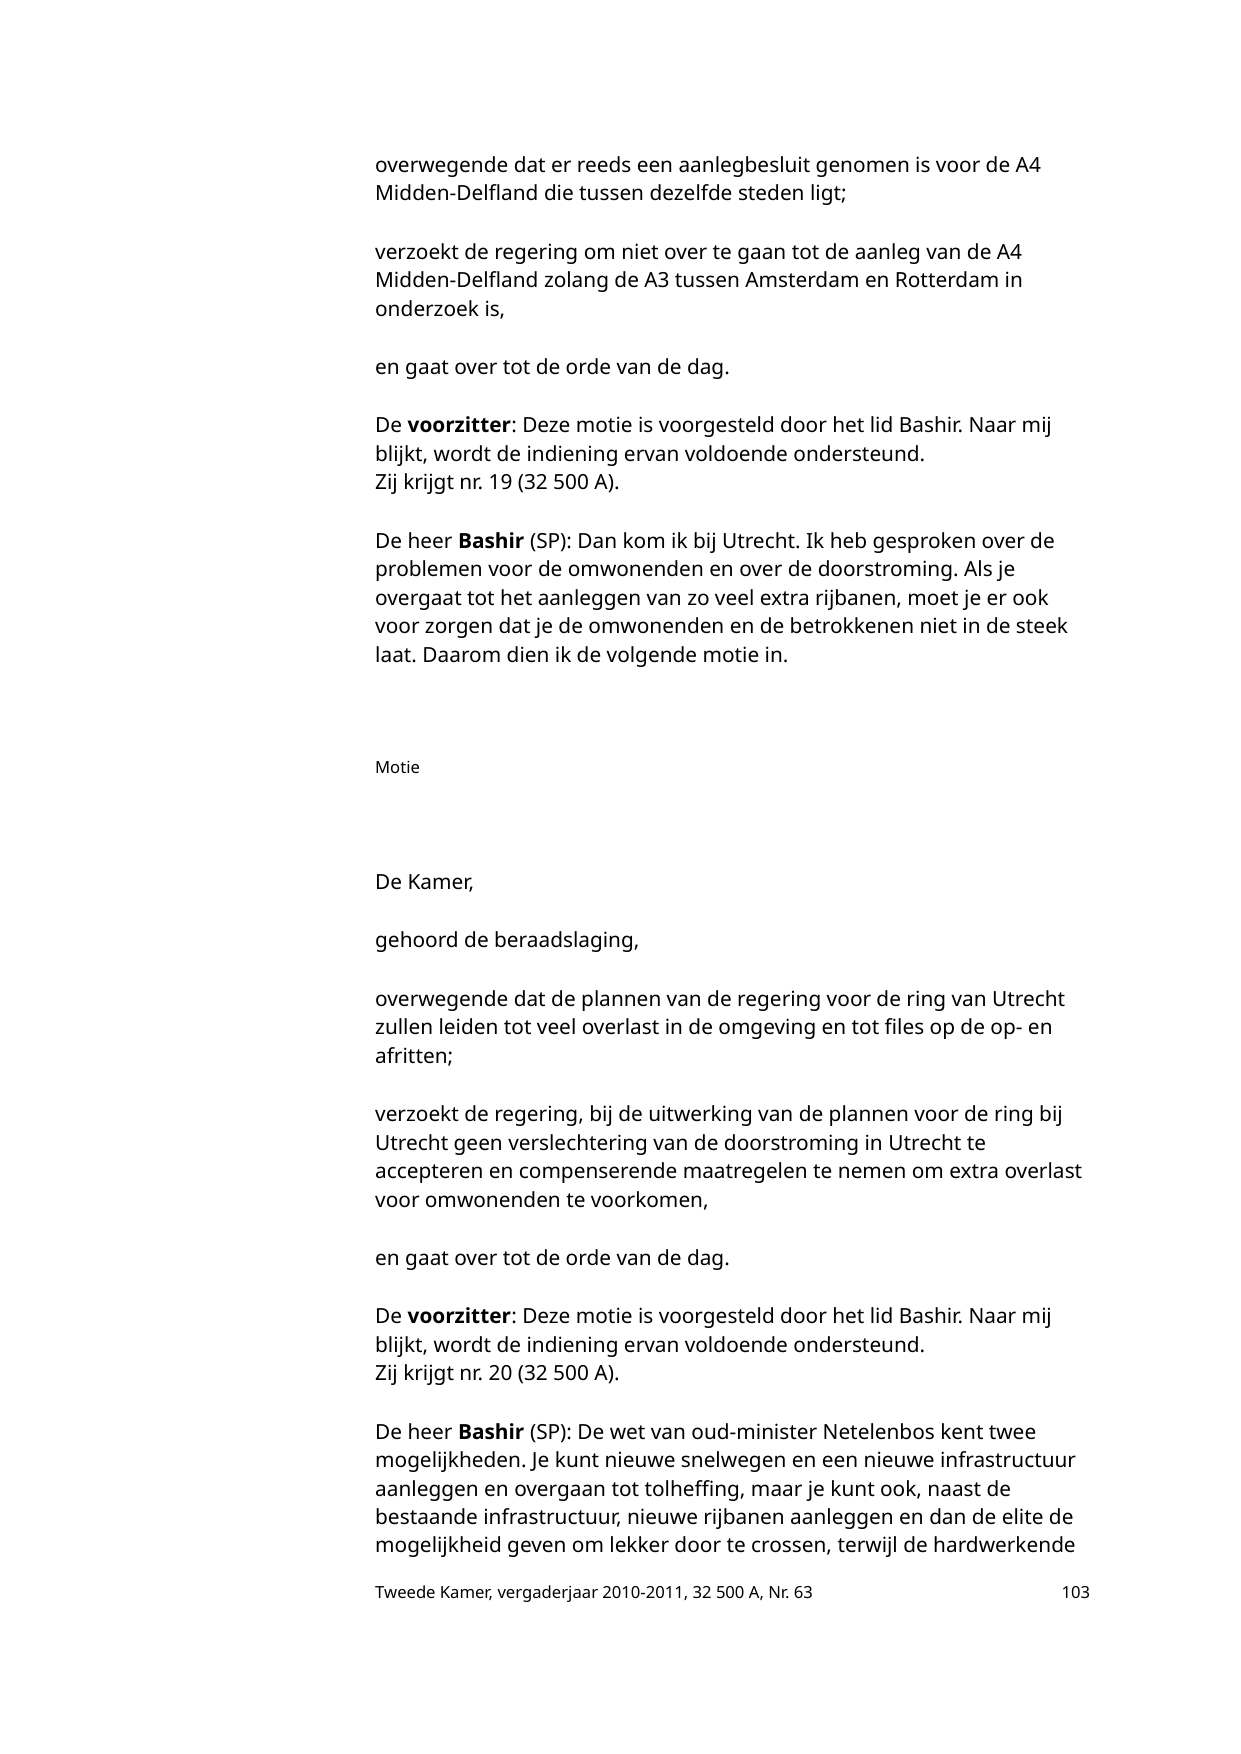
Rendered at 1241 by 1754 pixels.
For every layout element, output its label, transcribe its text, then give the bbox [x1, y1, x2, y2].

text overwegende dat er reeds een aanlegbesluit genomen is voor de A4 Midden-Delfland die tussen dezelfde steden ligt; [375, 150, 1090, 207]
text verzoekt de regering om niet over te gaan tot de aanleg van de A4 Midden-Delfland zolang de A3 tussen Amsterdam en Rotterdam in onderzoek is, [375, 237, 1090, 322]
text en gaat over tot de orde van de dag. [375, 352, 1090, 381]
text De voorzitter: Deze motie is voorgesteld door het lid Bashir. Naar mij blijkt, wordt de indiening ervan voldoende ondersteund. [375, 1302, 1090, 1358]
text verzoekt de regering, bij de uitwerking van de plannen voor de ring bij Utrecht geen verslechtering van de doorstroming in Utrecht te accepteren en compenserende maatregelen te nemen om extra overlast voor omwonenden te voorkomen, [375, 1099, 1090, 1213]
text De voorzitter: Deze motie is voorgesteld door het lid Bashir. Naar mij blijkt, wordt de indiening ervan voldoende ondersteund. [375, 411, 1090, 467]
text De heer Bashir (SP): De wet van oud-minister Netelenbos kent twee mogelijkheden. Je kunt nieuwe snelwegen en een nieuwe infrastructuur aanleggen en overgaan tot tolheffing, maar je kunt ook, naast de bestaande infrastructuur, nieuwe rijbanen aanleggen en dan de elite de mogelijkheid geven om lekker door te crossen, terwijl de hardwerkende [375, 1417, 1090, 1559]
text De Kamer, [375, 867, 1090, 896]
text overwegende dat de plannen van de regering voor de ring van Utrecht zullen leiden tot veel overlast in de omgeving en tot files op de op- en afritten; [375, 984, 1090, 1069]
text De heer Bashir (SP): Dan kom ik bij Utrecht. Ik heb gesproken over de problemen voor de omwonenden en over de doorstroming. Als je overgaat tot het aanleggen van zo veel extra rijbanen, moet je er ook voor zorgen dat je de omwonenden en de betrokkenen niet in de steek laat. Daarom dien ik de volgende motie in. [375, 526, 1090, 668]
table_header Motie [375, 756, 1090, 809]
text Zij krijgt nr. 19 (32 500 A). [375, 467, 1090, 496]
text gehoord de beraadslaging, [375, 926, 1090, 954]
text Zij krijgt nr. 20 (32 500 A). [375, 1358, 1090, 1387]
text en gaat over tot de orde van de dag. [375, 1243, 1090, 1272]
